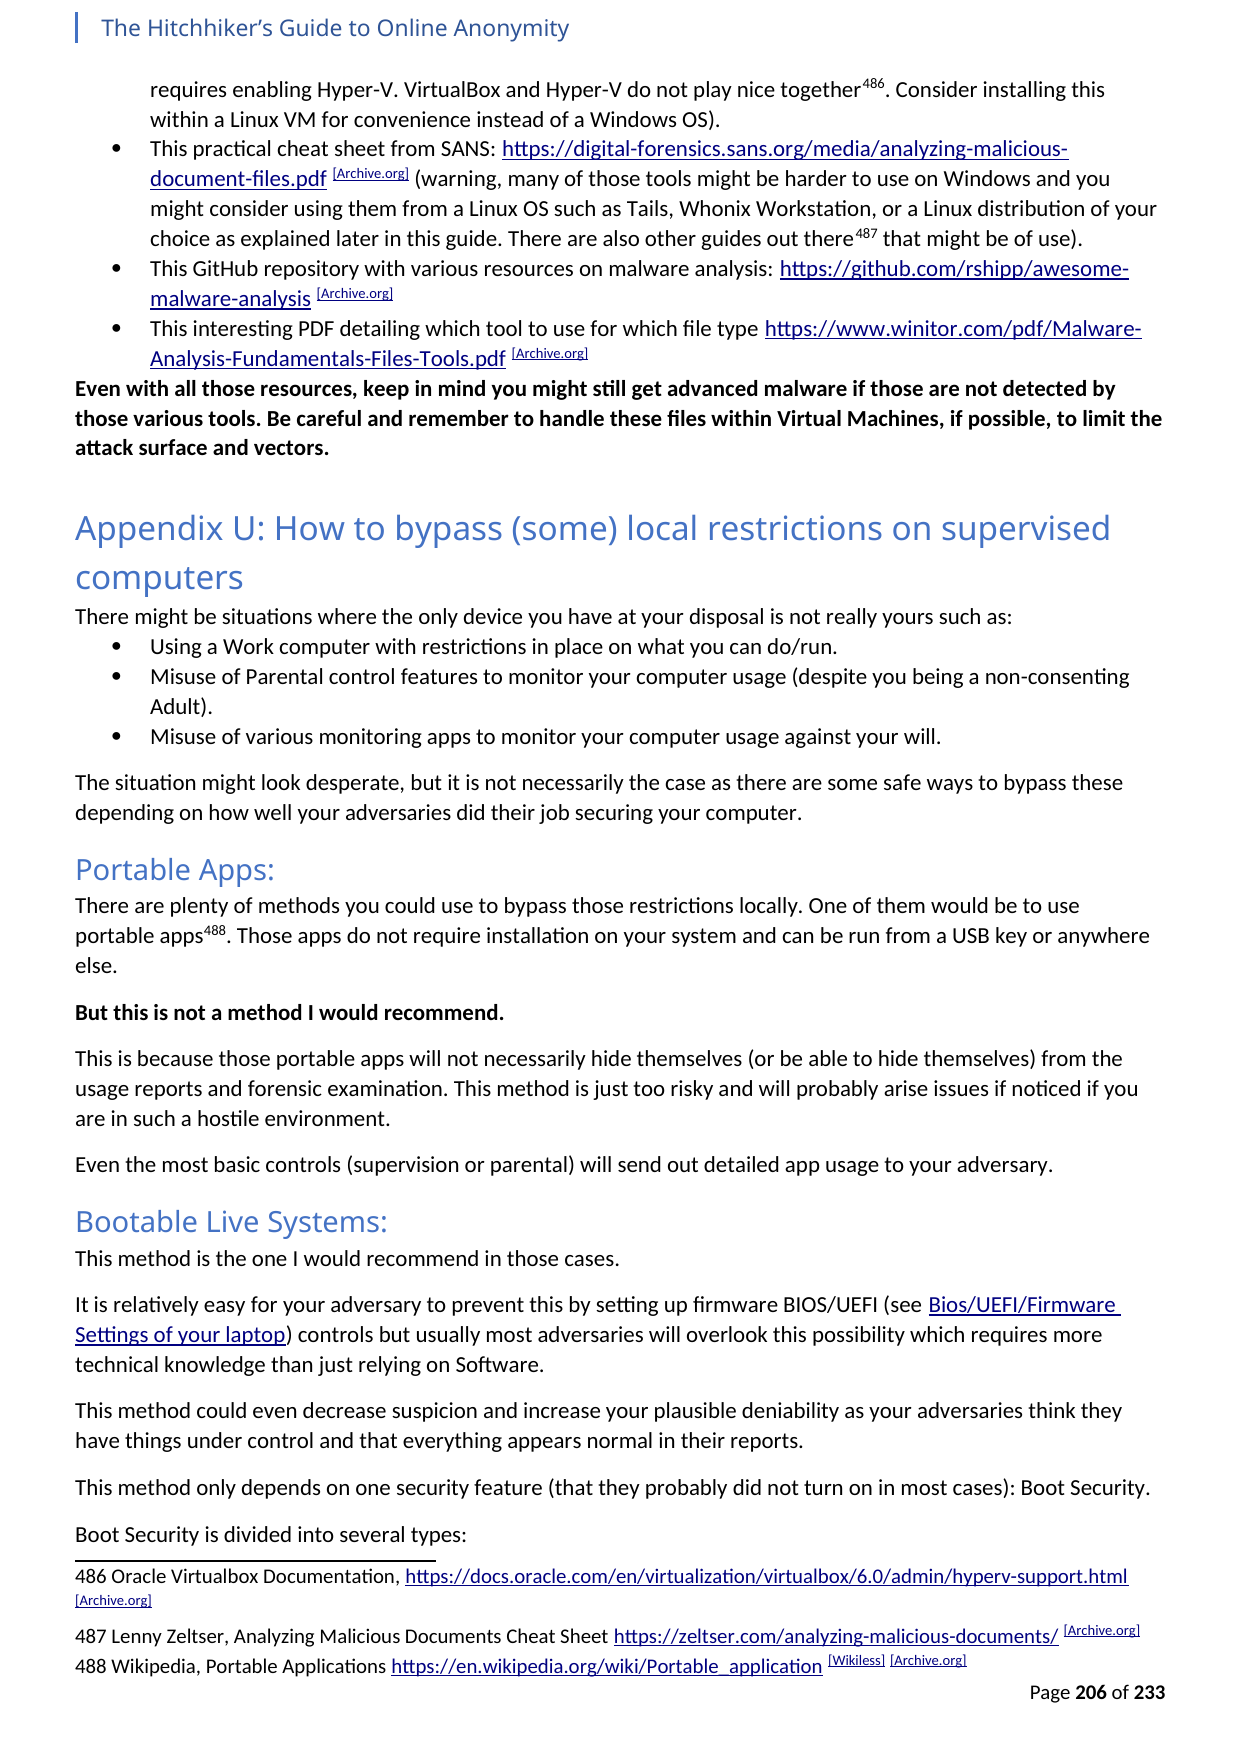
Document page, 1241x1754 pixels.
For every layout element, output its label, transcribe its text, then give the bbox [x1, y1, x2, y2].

text There are plenty of methods you could use to bypass those restrictions locally. One of them would be to use portable apps. Those apps do not require installation on your system and can be run from a USB key or anywhere else. [75, 891, 1165, 979]
list Using a Work computer with restrictions in place on what you can do/run. [112, 632, 1165, 660]
list This interesting PDF detailing which tool to use for which file type https://www.winitor.com/pdf/Malware-Analysis-Fundamentals-Files-Tools.pdf [Archive.org] [112, 314, 1165, 372]
subtitle Portable Apps: [75, 849, 1165, 889]
list Lenny Zeltser, Analyzing Malicious Documents Cheat Sheet https://zeltser.com/analyzing-malicious-documents/ [Archive.org] [75, 1621, 1165, 1649]
list This GitHub repository with various resources on malware analysis: https://github.com/rshipp/awesome-malware-analysis [Archive.org] [112, 254, 1165, 312]
text Even with all those resources, keep in mind you might still get advanced malware if those are not detected by those various tools. Be careful and remember to handle these files within Virtual Machines, if possible, to limit the attack surface and vectors. [75, 374, 1165, 462]
text Wikipedia, Portable Applications https://en.wikipedia.org/wiki/Portable_application [Wikiless] [Archive.org] [75, 1651, 1165, 1679]
list Misuse of various monitoring apps to monitor your computer usage against your will. [112, 722, 1165, 750]
text It is relatively easy for your adversary to prevent this by setting up firmware BIOS/UEFI (see Bios/UEFI/Firmware Settings of your laptop) controls but usually most adversaries will overlook this possibility which requires more technical knowledge than just relying on Software. [75, 1290, 1165, 1378]
text This method only depends on one security feature (that they probably did not turn on in most cases): Boot Security. [75, 1473, 1165, 1501]
list This practical cheat sheet from SANS: https://digital-forensics.sans.org/media/analyzing-malicious-document-files.pdf [Archive.org] (warning, many of those tools might be harder to use on Windows and you might consider using them from a Linux OS such as Tails, Whonix Workstation, or a Linux distribution of your choice as explained later in this guide. There are also other guides out there that might be of use). [112, 134, 1165, 252]
text Boot Security is divided into several types: [75, 1520, 1165, 1548]
text The situation might look desperate, but it is not necessarily the case as there are some safe ways to bypass these depending on how well your adversaries did their job securing your computer. [75, 768, 1165, 826]
subtitle Bootable Live Systems: [75, 1201, 1165, 1241]
text This method is the one I would recommend in those cases. [75, 1244, 1165, 1272]
list Misuse of Parental control features to monitor your computer usage (despite you being a non-consenting Adult). [112, 662, 1165, 720]
list Oracle Virtualbox Documentation, https://docs.oracle.com/en/virtualization/virtualbox/6.0/admin/hyperv-support.html [Archive.org] [75, 1561, 1165, 1619]
list requires enabling Hyper-V. VirtualBox and Hyper-V do not play nice together. Consider installing this within a Linux VM for convenience instead of a Windows OS). [112, 75, 1165, 133]
text But this is not a method I would recommend. [75, 998, 1165, 1026]
subtitle Appendix U: How to bypass (some) local restrictions on supervised computers [75, 505, 1165, 599]
text Even the most basic controls (supervision or parental) will send out detailed app usage to your adversary. [75, 1151, 1165, 1179]
text This is because those portable apps will not necessarily hide themselves (or be able to hide themselves) from the usage reports and forensic examination. This method is just too risky and will probably arise issues if noticed if you are in such a hostile environment. [75, 1044, 1165, 1132]
text There might be situations where the only device you have at your disposal is not really yours such as: [75, 602, 1165, 630]
text This method could even decrease suspicion and increase your plausible deniability as your adversaries think they have things under control and that everything appears normal in their reports. [75, 1397, 1165, 1454]
